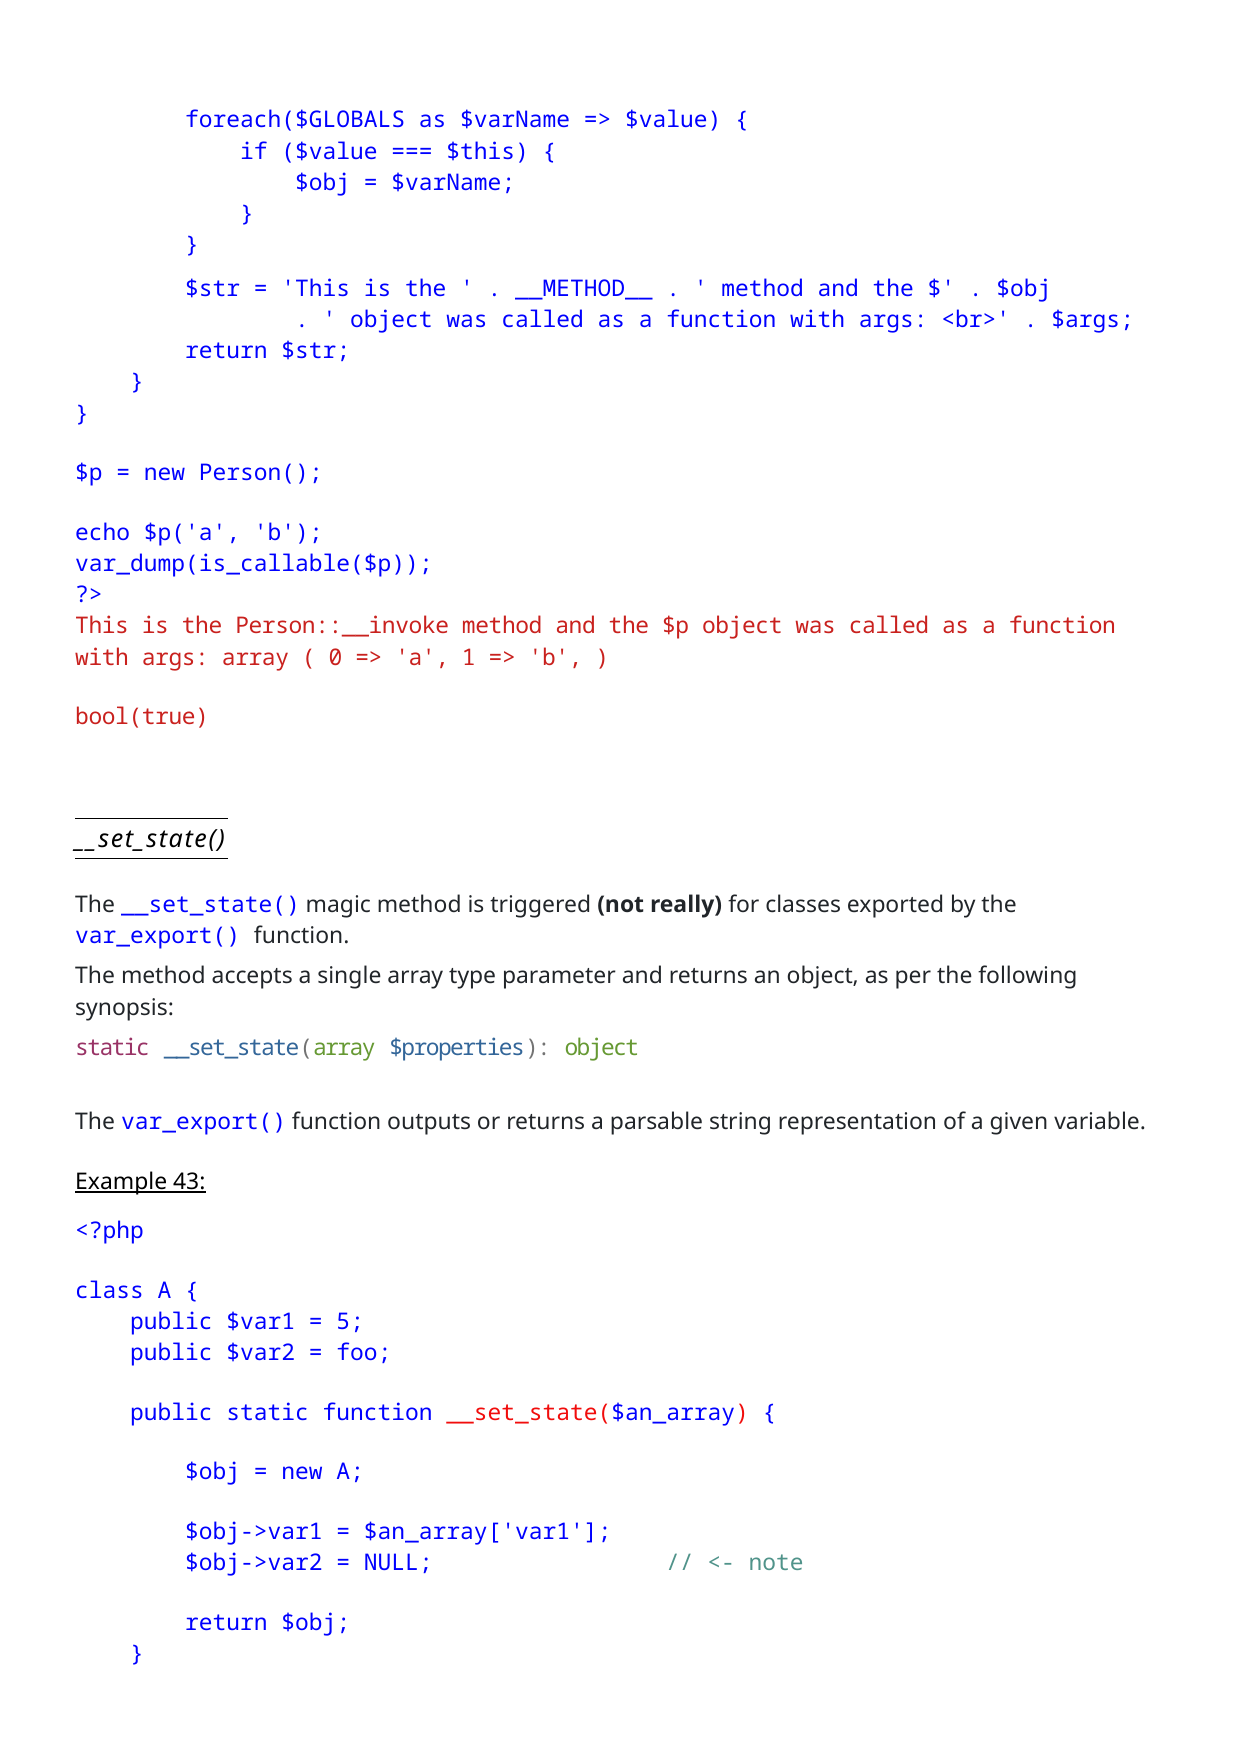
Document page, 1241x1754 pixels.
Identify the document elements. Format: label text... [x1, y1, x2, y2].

text <?php [75, 1214, 1166, 1245]
text } [75, 397, 1166, 428]
text echo $p('a', 'b'); [75, 516, 1166, 547]
text Example 43: [75, 1165, 1166, 1196]
text static __set_state(array $properties): object [75, 1031, 1166, 1062]
text return $str; [75, 334, 1166, 365]
text } [75, 228, 1166, 259]
text The __set_state() magic method is triggered (not really) for classes exported by the var_export() function. [75, 888, 1166, 950]
text $p = new Person(); [75, 456, 1166, 487]
text . ' object was called as a function with args: <br>' . $args; [75, 303, 1166, 334]
text $obj = $varName; [75, 166, 1166, 197]
text The var_export() function outputs or returns a parsable string representation of a given variable. [75, 1105, 1166, 1136]
text } [75, 365, 1166, 397]
text $obj->var2 = NULL; // <- note [75, 1546, 1166, 1577]
text __set_state() [75, 817, 1166, 858]
text } [75, 197, 1166, 228]
text $str = 'This is the ' . __METHOD__ . ' method and the $' . $obj [75, 272, 1166, 303]
text $obj->var1 = $an_array['var1']; [75, 1515, 1166, 1546]
text return $obj; [75, 1606, 1166, 1637]
text var_dump(is_callable($p)); [75, 547, 1166, 578]
text public $var2 = foo; [75, 1336, 1166, 1367]
text } [75, 1637, 1166, 1669]
text bool(true) [75, 700, 1166, 732]
text ?> [75, 578, 1166, 609]
text This is the Person::__invoke method and the $p object was called as a function with args: array ( 0 => 'a', 1 => 'b', ) [75, 609, 1166, 672]
text The method accepts a single array type parameter and returns an object, as per the following synopsis: [75, 959, 1166, 1022]
text public static function __set_state($an_array) { [75, 1396, 1166, 1427]
text if ($value === $this) { [75, 134, 1166, 166]
text foreach($GLOBALS as $varName => $value) { [75, 103, 1166, 134]
text public $var1 = 5; [75, 1305, 1166, 1336]
text $obj = new A; [75, 1455, 1166, 1487]
text class A { [75, 1274, 1166, 1305]
